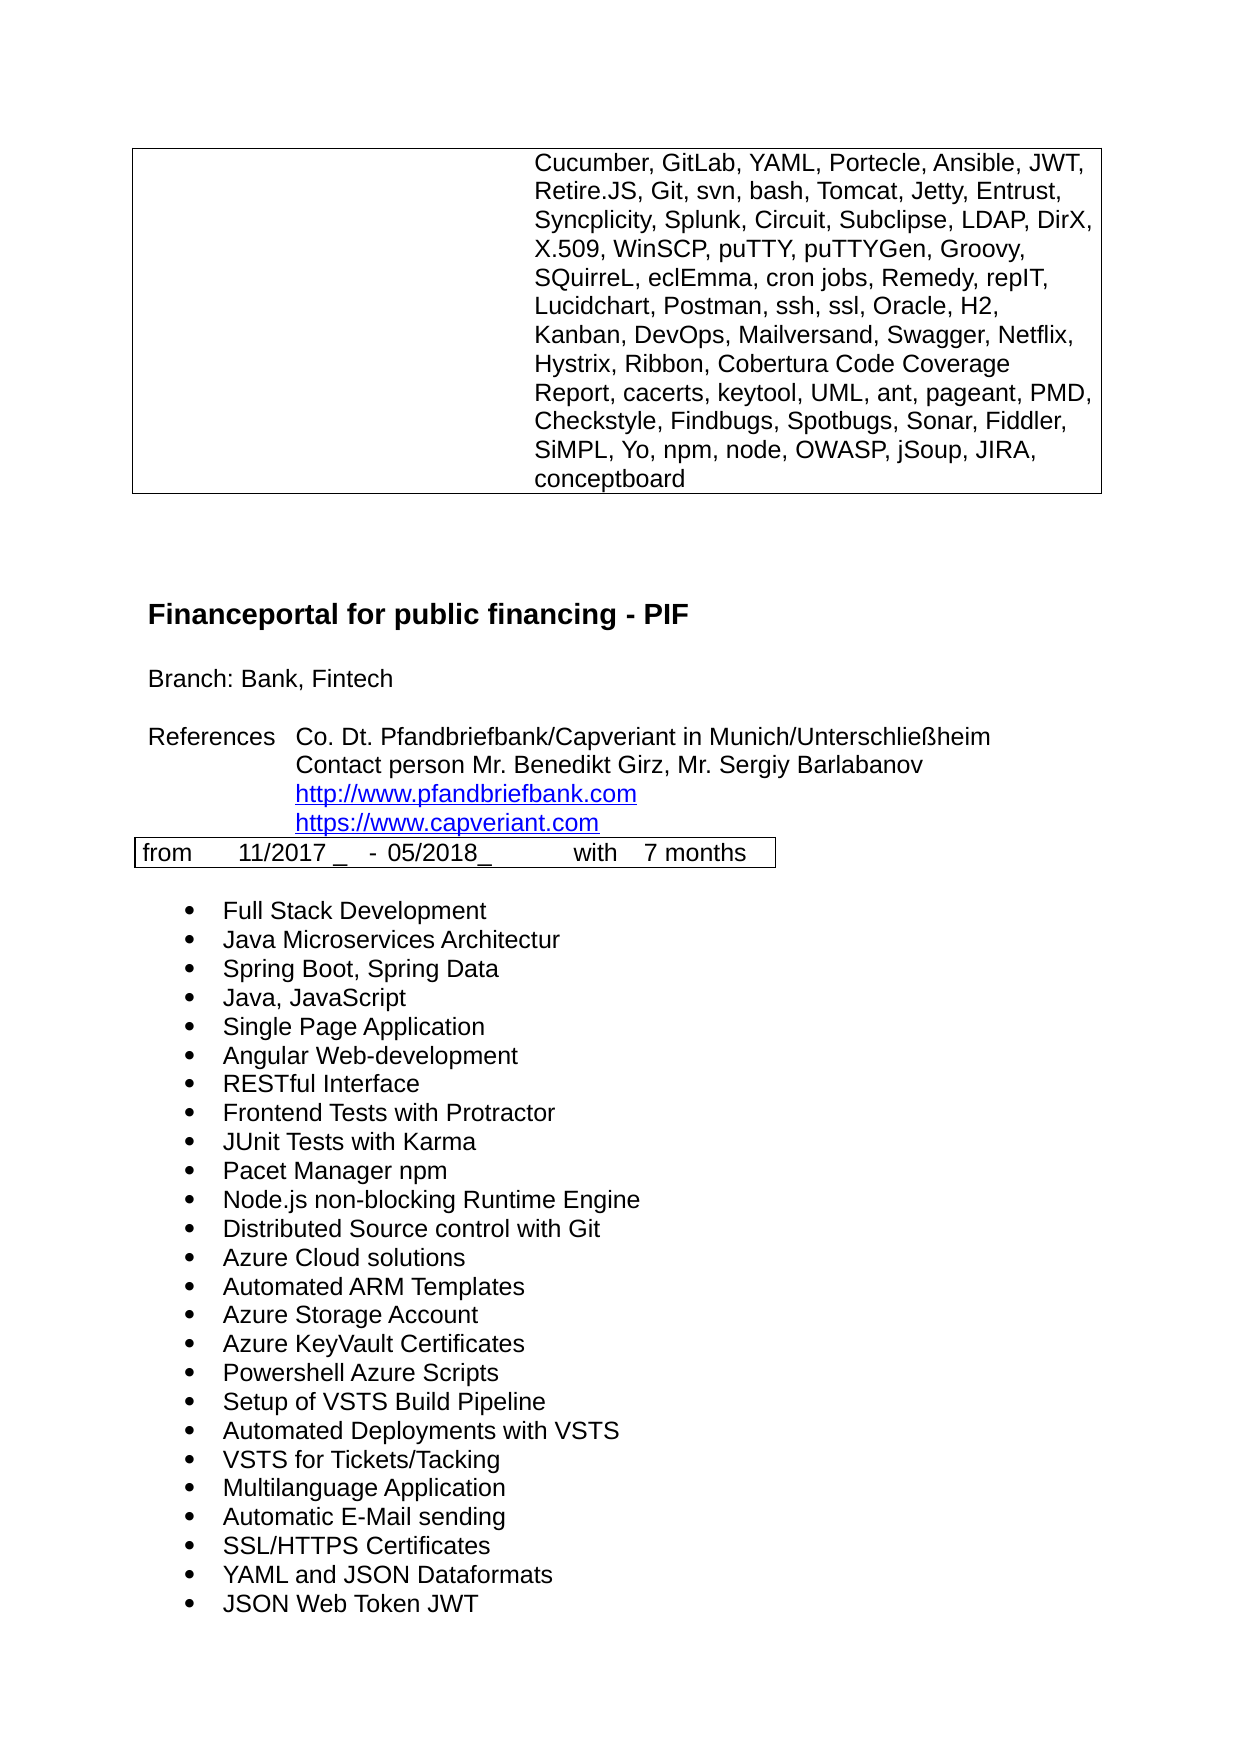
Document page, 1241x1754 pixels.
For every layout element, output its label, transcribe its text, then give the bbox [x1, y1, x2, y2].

list Full Stack Development [185, 896, 1104, 925]
text http://www.pfandbriefbank.com [221, 779, 1104, 808]
list Automatic E-Mail sending [185, 1502, 1104, 1531]
list Azure Storage Account [185, 1300, 1104, 1329]
subtitle Financeportal for public financing - PIF [148, 597, 1104, 631]
table_header from [136, 838, 231, 867]
text Contact person Mr. Benedikt Girz, Mr. Sergiy Barlabanov [148, 751, 1104, 779]
table_cell Cucumber, GitLab, YAML, Portecle, Ansible, JWT, Retire.JS, Git, svn, bash, Tomcat, Jetty, Entrust, Syncplicity, Splunk, Circuit, Subclipse, LDAP, DirX, X.509, WinSCP, puTTY, puTTYGen, Groovy, SQuirreL, eclEmma, cron jobs, Remedy, repIT, Lucidchart, Postman, ssh, ssl, Oracle, H2, Kanban, DevOps, Mailversand, Swagger, Netflix, Hystrix, Ribbon, Cobertura Code Coverage Report, cacerts, keytool, UML, ant, pageant, PMD, Checkstyle, Findbugs, Spotbugs, Sonar, Fiddler, SiMPL, Yo, npm, node, OWASP, jSoup, JIRA, conceptboard [531, 149, 1101, 493]
text Branch: Bank, Fintech [148, 664, 1104, 693]
list VSTS for Tickets/Tacking [185, 1444, 1104, 1473]
table_header 05/2018_ [380, 838, 566, 867]
list Multilanguage Application [185, 1473, 1104, 1502]
list Java Microservices Architectur [185, 925, 1104, 954]
list Automated Deployments with VSTS [185, 1416, 1104, 1444]
table_cell [297, 149, 531, 493]
table_header - [361, 838, 380, 867]
list Java, JavaScript [185, 983, 1104, 1012]
list Powershell Azure Scripts [185, 1358, 1104, 1387]
list JSON Web Token JWT [185, 1589, 1104, 1618]
list Distributed Source control with Git [185, 1214, 1104, 1243]
table_header 11/2017 _ [231, 838, 361, 867]
table_cell [133, 149, 297, 493]
list Single Page Application [185, 1012, 1104, 1041]
list SSL/HTTPS Certificates [185, 1531, 1104, 1560]
list Frontend Tests with Protractor [185, 1098, 1104, 1127]
list Azure Cloud solutions [185, 1243, 1104, 1271]
list RESTful Interface [185, 1069, 1104, 1098]
list Node.js non-blocking Runtime Engine [185, 1185, 1104, 1214]
list Automated ARM Templates [185, 1271, 1104, 1300]
table_header 7 months [636, 838, 775, 867]
list Setup of VSTS Build Pipeline [185, 1387, 1104, 1416]
text https://www.capveriant.com [221, 808, 1104, 837]
text References Co. Dt. Pfandbriefbank/Capveriant in Munich/Unterschließheim [148, 722, 1104, 751]
list Azure KeyVault Certificates [185, 1329, 1104, 1358]
list JUnit Tests with Karma [185, 1127, 1104, 1156]
list Pacet Manager npm [185, 1156, 1104, 1185]
list Spring Boot, Spring Data [185, 954, 1104, 983]
list Angular Web-development [185, 1041, 1104, 1069]
list YAML and JSON Dataformats [185, 1560, 1104, 1589]
table_header with [566, 838, 636, 867]
